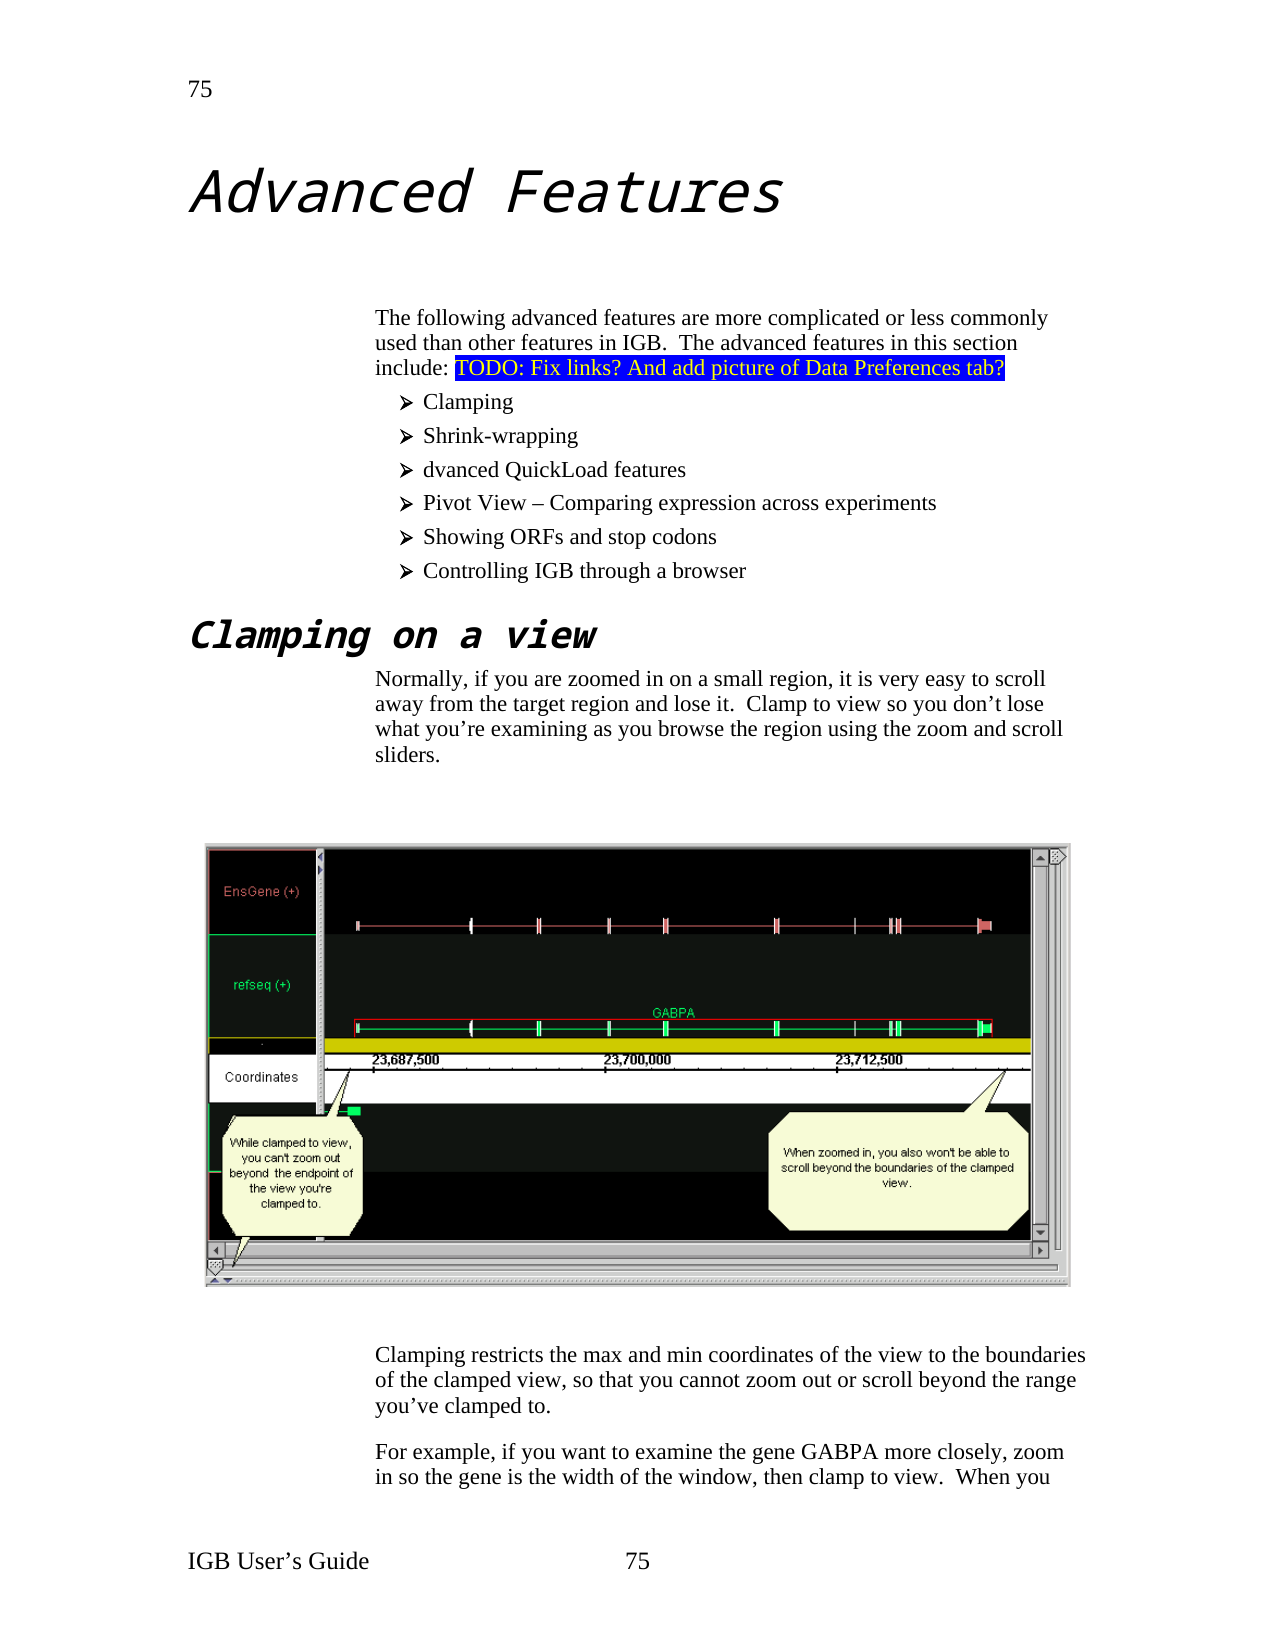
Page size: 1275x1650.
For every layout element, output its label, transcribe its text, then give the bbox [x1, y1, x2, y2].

text Clamping restricts the max and min coordinates of the view to the boundaries of the clamped view, so that you cannot zoom out or scroll beyond the range you’ve clamped to. [375, 1342, 1087, 1418]
list Showing ORFs and stop codons [399, 524, 1087, 549]
text For example, if you want to examine the gene GABPA more closely, zoom in so the gene is the width of the window, then clamp to view. When you [375, 1439, 1087, 1490]
list Shrink-wrapping [399, 423, 1087, 448]
text The following advanced features are more complicated or less commonly used than other features in IGB. The advanced features in this section include: TODO: Fix links? And add picture of Data Preferences tab? [375, 304, 1087, 381]
list Controlling IGB through a browser [399, 558, 1087, 583]
list Clamping [399, 389, 1087, 414]
picture [204, 843, 1071, 1287]
list dvanced QuickLoad features [399, 457, 1087, 482]
list Pivot View – Comparing expression across experiments [399, 490, 1087, 516]
subtitle Advanced Features [187, 150, 1087, 229]
subtitle Clamping on a view [187, 608, 1087, 659]
text Normally, if you are zoomed in on a small region, it is very easy to scroll away from the target region and lose it. Clamp to view so you don’t lose what you’re examining as you browse the region using the zoom and scroll sliders. [375, 666, 1087, 767]
